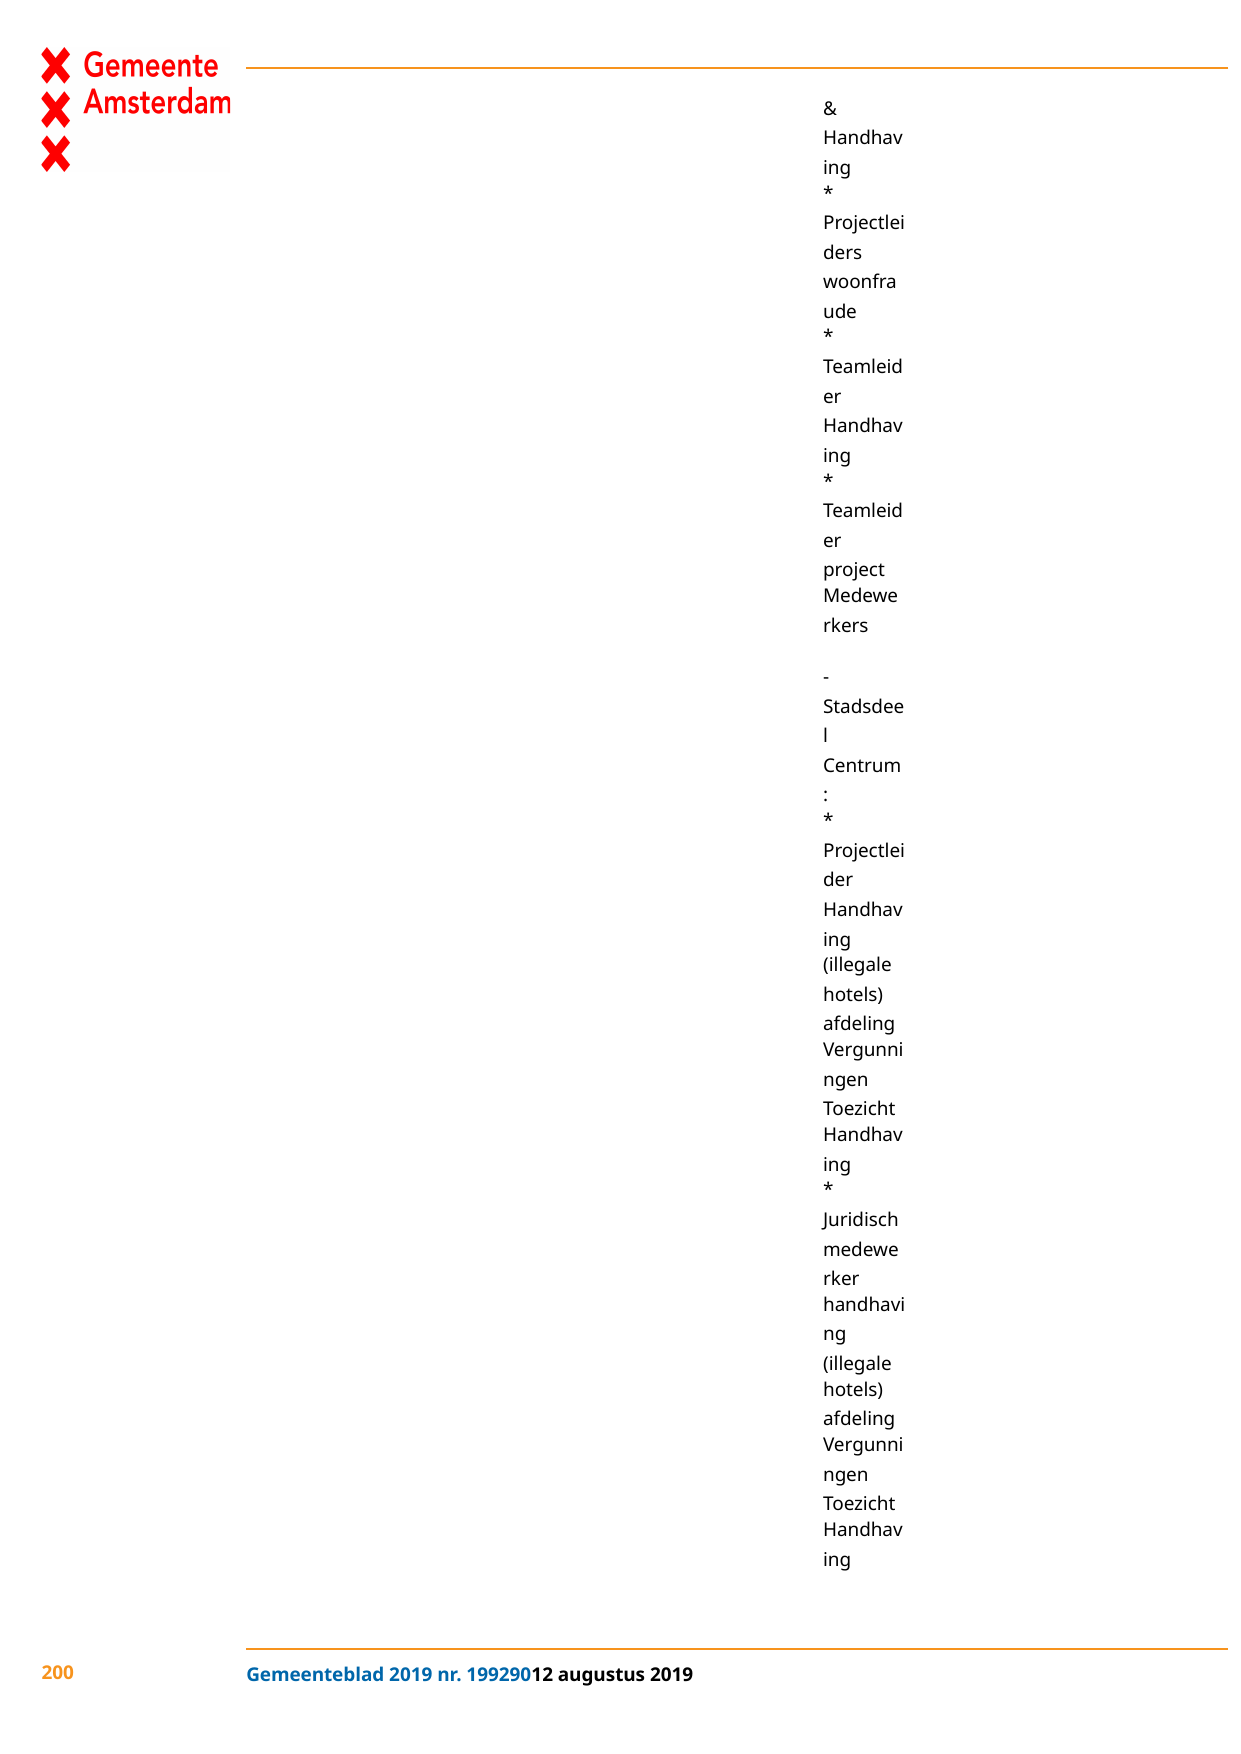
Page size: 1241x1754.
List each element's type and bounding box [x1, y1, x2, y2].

picture [41, 47, 231, 172]
